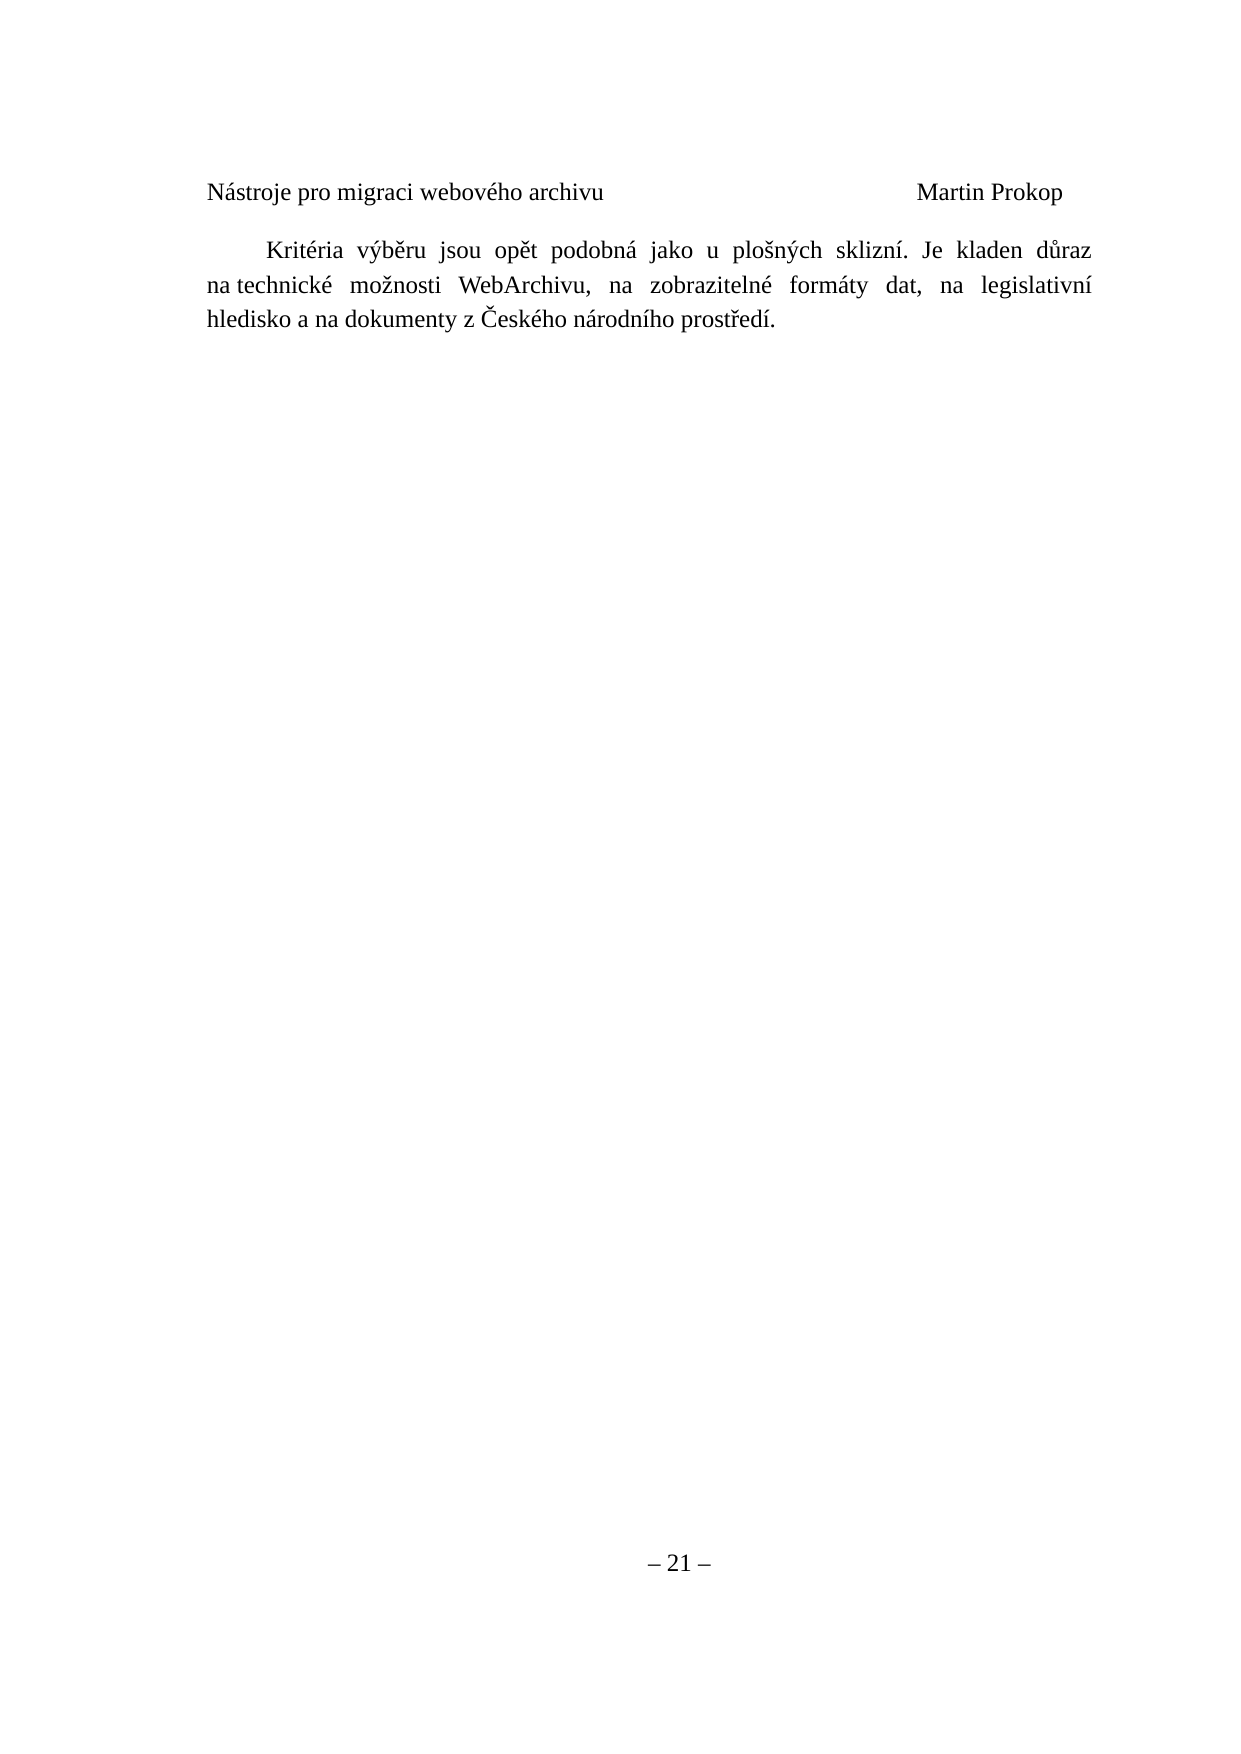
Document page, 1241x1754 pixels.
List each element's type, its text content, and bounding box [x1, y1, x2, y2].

text Kritéria výběru jsou opět podobná jako u plošných sklizní. Je kladen důraz na technické možnosti WebArchivu, na zobrazitelné formáty dat, na legislativní hledisko a na dokumenty z Českého národního prostředí. [207, 235, 1093, 333]
